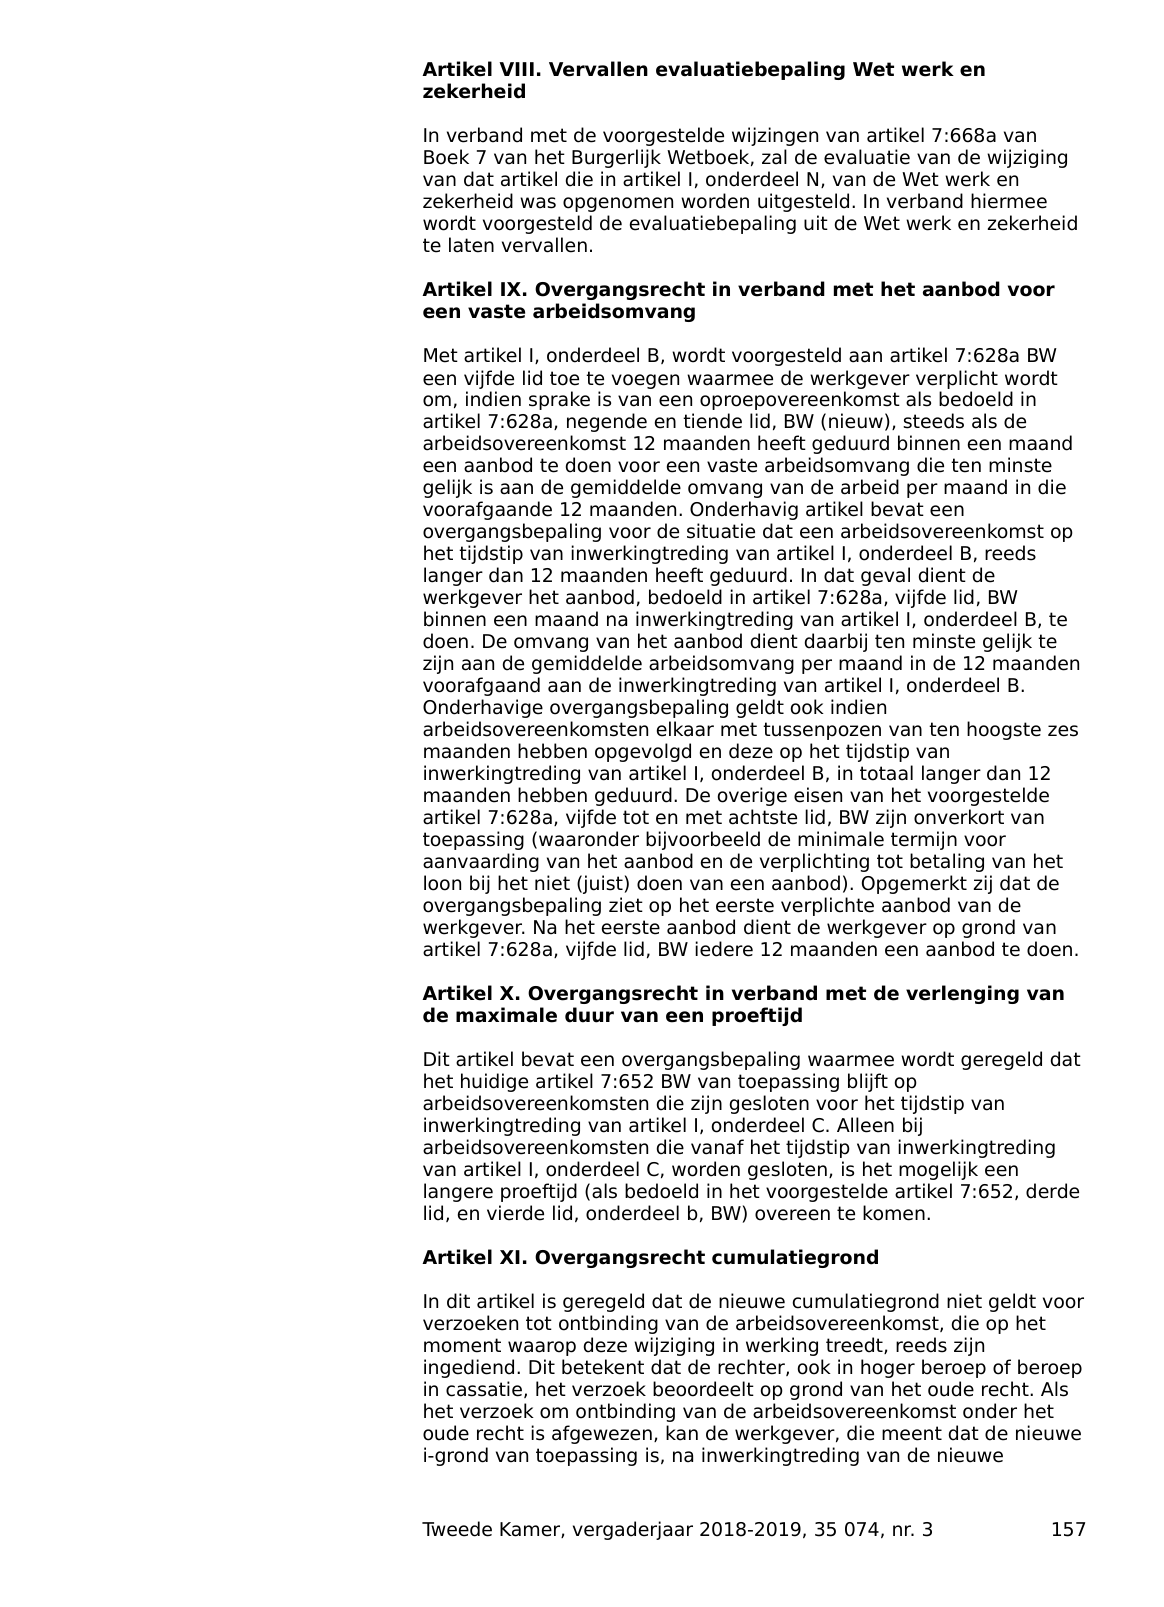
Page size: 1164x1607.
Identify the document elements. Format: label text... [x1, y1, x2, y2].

text Dit artikel bevat een overgangsbepaling waarmee wordt geregeld dat het huidige artikel 7:652 BW van toepassing blijft op arbeidsovereenkomsten die zijn gesloten voor het tijdstip van inwerkingtreding van artikel I, onderdeel C. Alleen bij arbeidsovereenkomsten die vanaf het tijdstip van inwerkingtreding van artikel I, onderdeel C, worden gesloten, is het mogelijk een langere proeftijd (als bedoeld in het voorgestelde artikel 7:652, derde lid, en vierde lid, onderdeel b, BW) overeen te komen. [422, 1049, 1087, 1225]
text In dit artikel is geregeld dat de nieuwe cumulatiegrond niet geldt voor verzoeken tot ontbinding van de arbeidsovereenkomst, die op het moment waarop deze wijziging in werking treedt, reeds zijn ingediend. Dit betekent dat de rechter, ook in hoger beroep of beroep in cassatie, het verzoek beoordeelt op grond van het oude recht. Als het verzoek om ontbinding van de arbeidsovereenkomst onder het oude recht is afgewezen, kan de werkgever, die meent dat de nieuwe i-grond van toepassing is, na inwerkingtreding van de nieuwe [422, 1291, 1087, 1467]
subtitle Artikel VIII. Vervallen evaluatiebepaling Wet werk en zekerheid [422, 59, 1087, 103]
text In verband met de voorgestelde wijzingen van artikel 7:668a van Boek 7 van het Burgerlijk Wetboek, zal de evaluatie van de wijziging van dat artikel die in artikel I, onderdeel N, van de Wet werk en zekerheid was opgenomen worden uitgesteld. In verband hiermee wordt voorgesteld de evaluatiebepaling uit de Wet werk en zekerheid te laten vervallen. [422, 125, 1087, 257]
subtitle Artikel X. Overgangsrecht in verband met de verlenging van de maximale duur van een proeftijd [422, 983, 1087, 1027]
text Met artikel I, onderdeel B, wordt voorgesteld aan artikel 7:628a BW een vijfde lid toe te voegen waarmee de werkgever verplicht wordt om, indien sprake is van een oproepovereenkomst als bedoeld in artikel 7:628a, negende en tiende lid, BW (nieuw), steeds als de arbeidsovereenkomst 12 maanden heeft geduurd binnen een maand een aanbod te doen voor een vaste arbeidsomvang die ten minste gelijk is aan de gemiddelde omvang van de arbeid per maand in die voorafgaande 12 maanden. Onderhavig artikel bevat een overgangsbepaling voor de situatie dat een arbeidsovereenkomst op het tijdstip van inwerkingtreding van artikel I, onderdeel B, reeds langer dan 12 maanden heeft geduurd. In dat geval dient de werkgever het aanbod, bedoeld in artikel 7:628a, vijfde lid, BW binnen een maand na inwerkingtreding van artikel I, onderdeel B, te doen. De omvang van het aanbod dient daarbij ten minste gelijk te zijn aan de gemiddelde arbeidsomvang per maand in de 12 maanden voorafgaand aan de inwerkingtreding van artikel I, onderdeel B. Onderhavige overgangsbepaling geldt ook indien arbeidsovereenkomsten elkaar met tussenpozen van ten hoogste zes maanden hebben opgevolgd en deze op het tijdstip van inwerkingtreding van artikel I, onderdeel B, in totaal langer dan 12 maanden hebben geduurd. De overige eisen van het voorgestelde artikel 7:628a, vijfde tot en met achtste lid, BW zijn onverkort van toepassing (waaronder bijvoorbeeld de minimale termijn voor aanvaarding van het aanbod en de verplichting tot betaling van het loon bij het niet (juist) doen van een aanbod). Opgemerkt zij dat de overgangsbepaling ziet op het eerste verplichte aanbod van de werkgever. Na het eerste aanbod dient de werkgever op grond van artikel 7:628a, vijfde lid, BW iedere 12 maanden een aanbod te doen. [422, 345, 1087, 961]
subtitle Artikel XI. Overgangsrecht cumulatiegrond [422, 1247, 1087, 1269]
subtitle Artikel IX. Overgangsrecht in verband met het aanbod voor een vaste arbeidsomvang [422, 279, 1087, 323]
